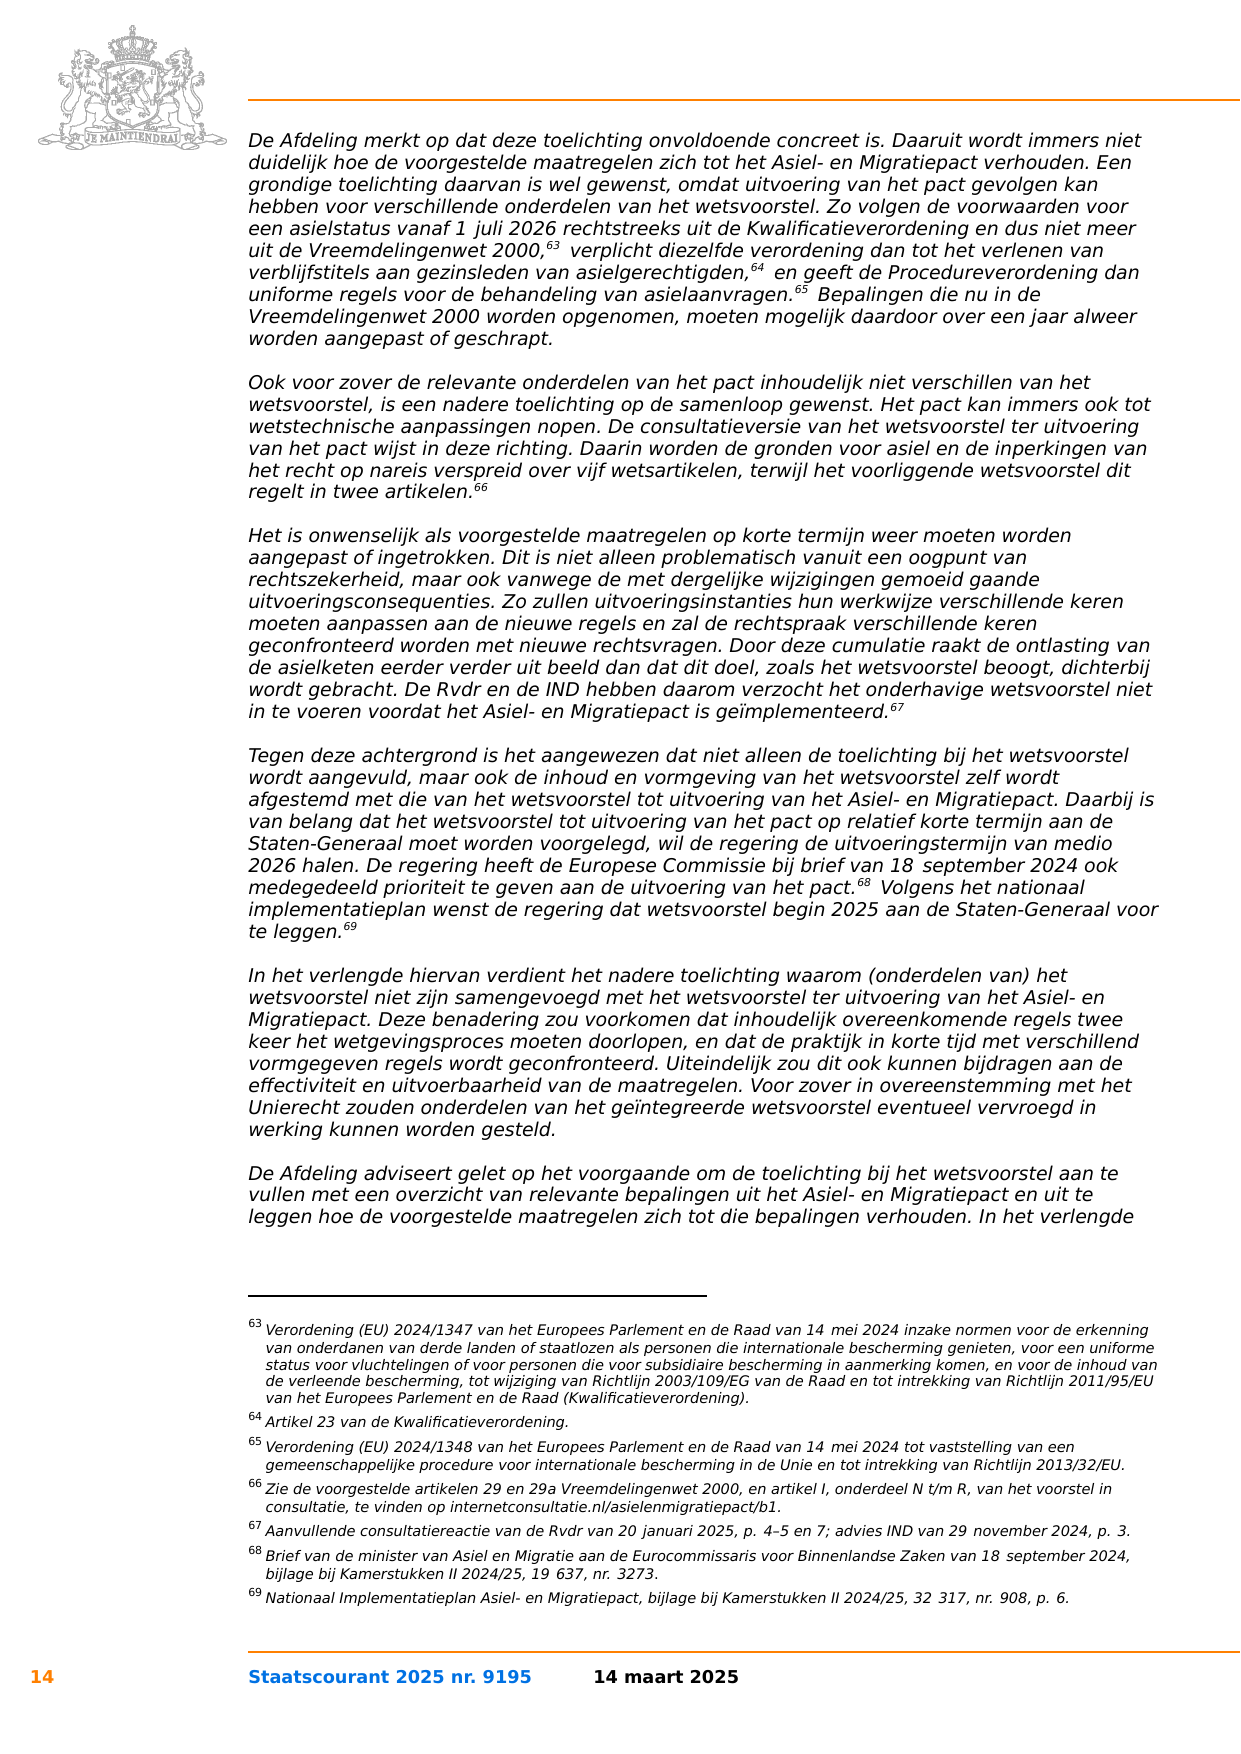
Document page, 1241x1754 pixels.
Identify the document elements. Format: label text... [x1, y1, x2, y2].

text Brief van de minister van Asiel en Migratie aan de Eurocommissaris voor Binnenlandse Zaken van 18 september 2024, bijlage bij Kamerstukken II 2024/25, 19 637, nr. 3273. [248, 1544, 1163, 1583]
text Tegen deze achtergrond is het aangewezen dat niet alleen de toelichting bij het wetsvoorstel wordt aangevuld, maar ook de inhoud en vormgeving van het wetsvoorstel zelf wordt afgestemd met die van het wetsvoorstel tot uitvoering van het Asiel- en Migratiepact. Daarbij is van belang dat het wetsvoorstel tot uitvoering van het pact op relatief korte termijn aan de Staten-Generaal moet worden voorgelegd, wil de regering de uitvoeringstermijn van medio 2026 halen. De regering heeft de Europese Commissie bij brief van 18 september 2024 ook medegedeeld prioriteit te geven aan de uitvoering van het pact. Volgens het nationaal implementatieplan wenst de regering dat wetsvoorstel begin 2025 aan de Staten-Generaal voor te leggen. [248, 745, 1163, 943]
text Het is onwenselijk als voorgestelde maatregelen op korte termijn weer moeten worden aangepast of ingetrokken. Dit is niet alleen problematisch vanuit een oogpunt van rechtszekerheid, maar ook vanwege de met dergelijke wijzigingen gemoeid gaande uitvoeringsconsequenties. Zo zullen uitvoeringsinstanties hun werkwijze verschillende keren moeten aanpassen aan de nieuwe regels en zal de rechtspraak verschillende keren geconfronteerd worden met nieuwe rechtsvragen. Door deze cumulatie raakt de ontlasting van de asielketen eerder verder uit beeld dan dat dit doel, zoals het wetsvoorstel beoogt, dichterbij wordt gebracht. De Rvdr en de IND hebben daarom verzocht het onderhavige wetsvoorstel niet in te voeren voordat het Asiel- en Migratiepact is geïmplementeerd. [248, 525, 1163, 723]
picture [38, 25, 227, 150]
text De Afdeling adviseert gelet op het voorgaande om de toelichting bij het wetsvoorstel aan te vullen met een overzicht van relevante bepalingen uit het Asiel- en Migratiepact en uit te leggen hoe de voorgestelde maatregelen zich tot die bepalingen verhouden. In het verlengde [248, 1162, 1163, 1228]
text Verordening (EU) 2024/1347 van het Europees Parlement en de Raad van 14 mei 2024 inzake normen voor de erkenning van onderdanen van derde landen of staatlozen als personen die internationale bescherming genieten, voor een uniforme status voor vluchtelingen of voor personen die voor subsidiaire bescherming in aanmerking komen, en voor de inhoud van de verleende bescherming, tot wijziging van Richtlijn 2003/109/EG van de Raad en tot intrekking van Richtlijn 2011/95/EU van het Europees Parlement en de Raad (Kwalificatieverordening). [248, 1318, 1163, 1407]
text Zie de voorgestelde artikelen 29 en 29a Vreemdelingenwet 2000, en artikel I, onderdeel N t/m R, van het voorstel in consultatie, te vinden op internetconsultatie.nl/asielenmigratiepact/b1. [248, 1477, 1163, 1516]
text Nationaal Implementatieplan Asiel- en Migratiepact, bijlage bij Kamerstukken II 2024/25, 32 317, nr. 908, p. 6. [248, 1586, 1163, 1608]
text Artikel 23 van de Kwalificatieverordening. [248, 1410, 1163, 1432]
text Aanvullende consultatiereactie van de Rvdr van 20 januari 2025, p. 4–5 en 7; advies IND van 29 november 2024, p. 3. [248, 1519, 1163, 1541]
text De Afdeling merkt op dat deze toelichting onvoldoende concreet is. Daaruit wordt immers niet duidelijk hoe de voorgestelde maatregelen zich tot het Asiel- en Migratiepact verhouden. Een grondige toelichting daarvan is wel gewenst, omdat uitvoering van het pact gevolgen kan hebben voor verschillende onderdelen van het wetsvoorstel. Zo volgen de voorwaarden voor een asielstatus vanaf 1 juli 2026 rechtstreeks uit de Kwalificatieverordening en dus niet meer uit de Vreemdelingenwet 2000, verplicht diezelfde verordening dan tot het verlenen van verblijfstitels aan gezinsleden van asielgerechtigden, en geeft de Procedureverordening dan uniforme regels voor de behandeling van asielaanvragen. Bepalingen die nu in de Vreemdelingenwet 2000 worden opgenomen, moeten mogelijk daardoor over een jaar alweer worden aangepast of geschrapt. [248, 130, 1163, 350]
text Verordening (EU) 2024/1348 van het Europees Parlement en de Raad van 14 mei 2024 tot vaststelling van een gemeenschappelijke procedure voor internationale bescherming in de Unie en tot intrekking van Richtlijn 2013/32/EU. [248, 1435, 1163, 1474]
text Ook voor zover de relevante onderdelen van het pact inhoudelijk niet verschillen van het wetsvoorstel, is een nadere toelichting op de samenloop gewenst. Het pact kan immers ook tot wetstechnische aanpassingen nopen. De consultatieversie van het wetsvoorstel ter uitvoering van het pact wijst in deze richting. Daarin worden de gronden voor asiel en de inperkingen van het recht op nareis verspreid over vijf wetsartikelen, terwijl het voorliggende wetsvoorstel dit regelt in twee artikelen. [248, 372, 1163, 503]
text In het verlengde hiervan verdient het nadere toelichting waarom (onderdelen van) het wetsvoorstel niet zijn samengevoegd met het wetsvoorstel ter uitvoering van het Asiel- en Migratiepact. Deze benadering zou voorkomen dat inhoudelijk overeenkomende regels twee keer het wetgevingsproces moeten doorlopen, en dat de praktijk in korte tijd met verschillend vormgegeven regels wordt geconfronteerd. Uiteindelijk zou dit ook kunnen bijdragen aan de effectiviteit en uitvoerbaarheid van de maatregelen. Voor zover in overeenstemming met het Unierecht zouden onderdelen van het geïntegreerde wetsvoorstel eventueel vervroegd in werking kunnen worden gesteld. [248, 965, 1163, 1141]
